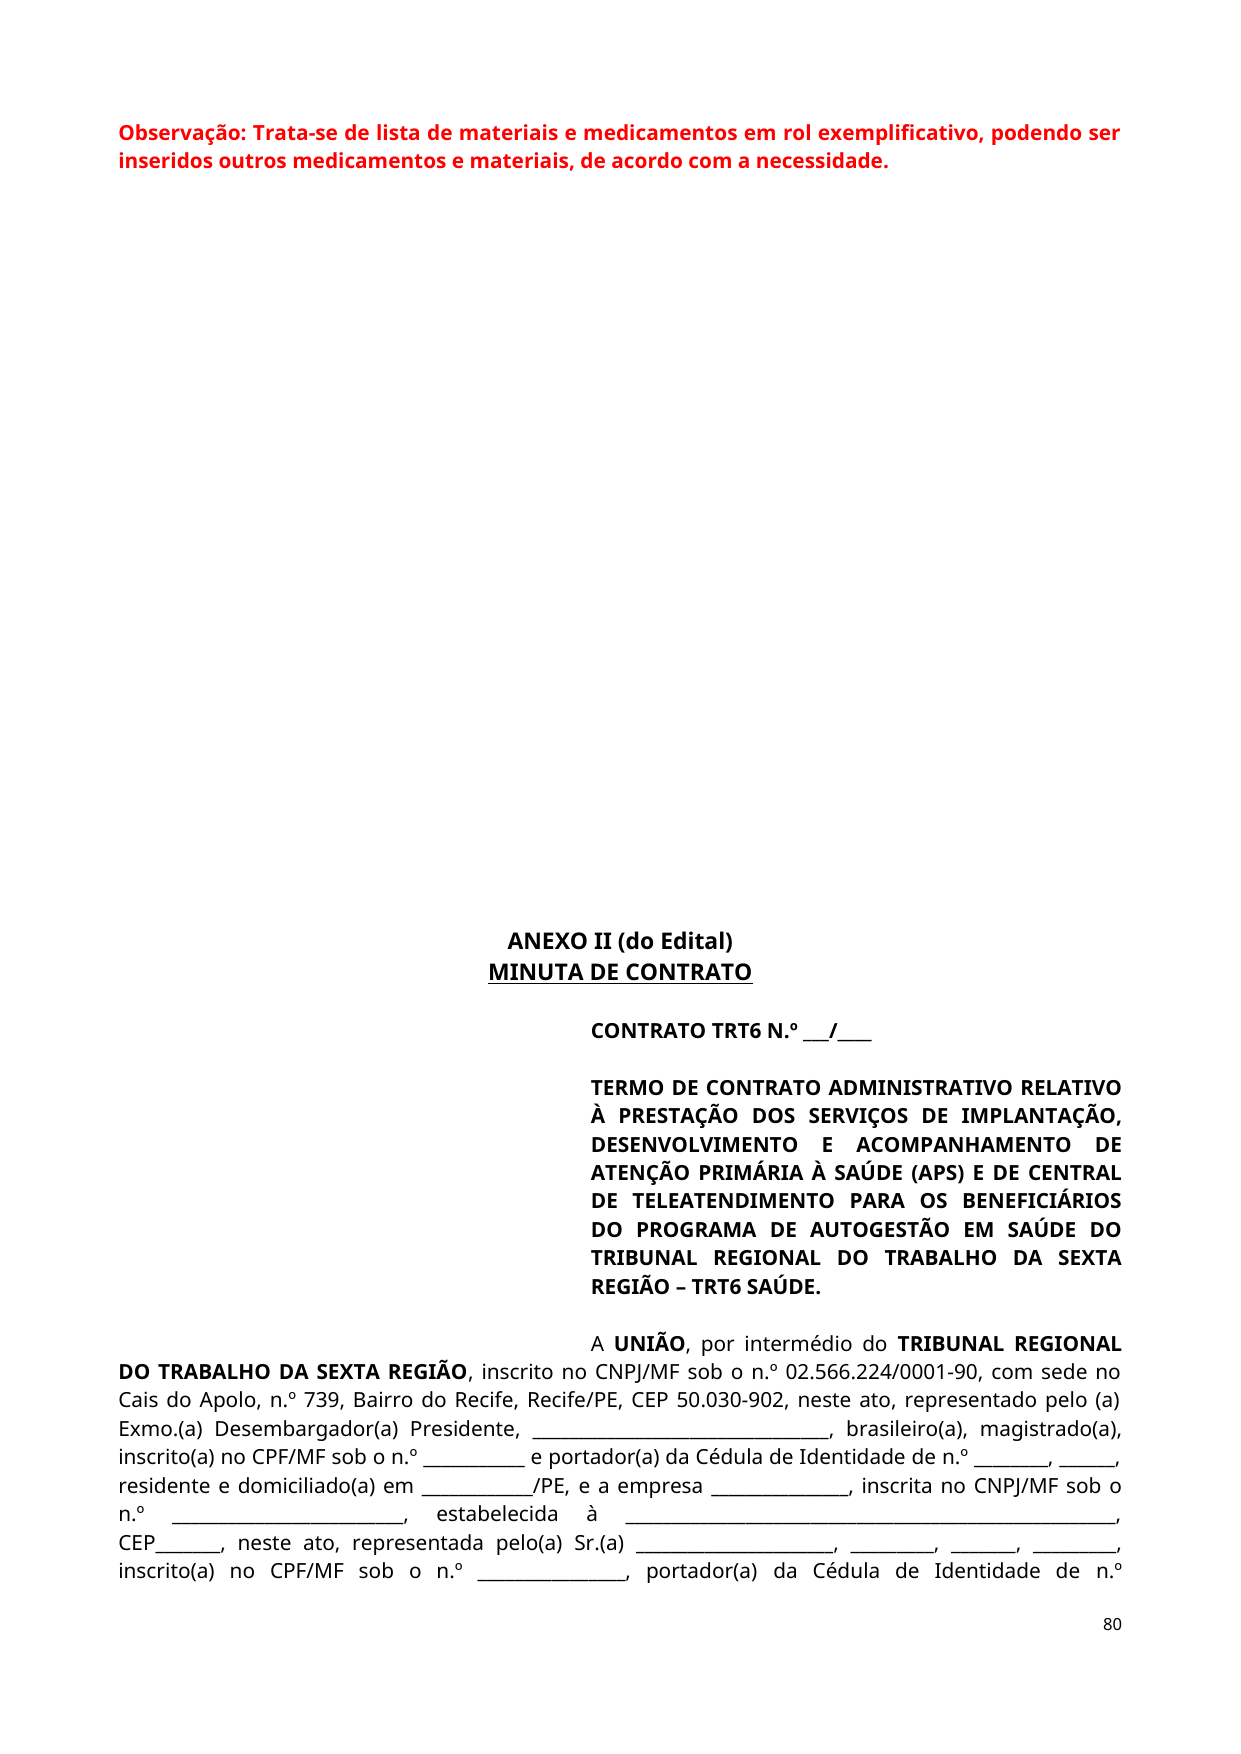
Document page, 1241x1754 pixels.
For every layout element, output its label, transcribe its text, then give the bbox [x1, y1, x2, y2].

text Observação: Trata-se de lista de materiais e medicamentos em rol exemplificativo, podendo ser inseridos outros medicamentos e materiais, de acordo com a necessidade. [118, 118, 1122, 175]
text TERMO DE CONTRATO ADMINISTRATIVO RELATIVO À PRESTAÇÃO DOS SERVIÇOS DE IMPLANTAÇÃO, DESENVOLVIMENTO E ACOMPANHAMENTO DE ATENÇÃO PRIMÁRIA À SAÚDE (APS) E DE CENTRAL DE TELEATENDIMENTO PARA OS BENEFICIÁRIOS DO PROGRAMA DE AUTOGESTÃO EM SAÚDE DO TRIBUNAL REGIONAL DO TRABALHO DA SEXTA REGIÃO – TRT6 SAÚDE. [591, 1073, 1122, 1300]
text MINUTA DE CONTRATO [118, 956, 1122, 987]
text A UNIÃO, por intermédio do TRIBUNAL REGIONAL DO TRABALHO DA SEXTA REGIÃO, inscrito no CNPJ/MF sob o n.º 02.566.224/0001-90, com sede no Cais do Apolo, n.º 739, Bairro do Recife, Recife/PE, CEP 50.030-902, neste ato, representado pelo (a) Exmo.(a) Desembargador(a) Presidente, ________________________________, brasileiro(a), magistrado(a), inscrito(a) no CPF/MF sob o n.º ___________ e portador(a) da Cédula de Identidade de n.º ________, ______, residente e domiciliado(a) em ____________/PE, e a empresa ________________, inscrita no CNPJ/MF sob o n.º _________________________, estabelecida à _____________________________________________________, CEP_______, neste ato, representada pelo(a) Sr.(a) _______________________, _________, _______, _________, inscrito(a) no CPF/MF sob o n.º ________________, portador(a) da Cédula de Identidade de n.º [118, 1329, 1122, 1585]
text ANEXO II (do Edital) [118, 925, 1122, 956]
text CONTRATO TRT6 N.º ___/____ [591, 1016, 1122, 1044]
